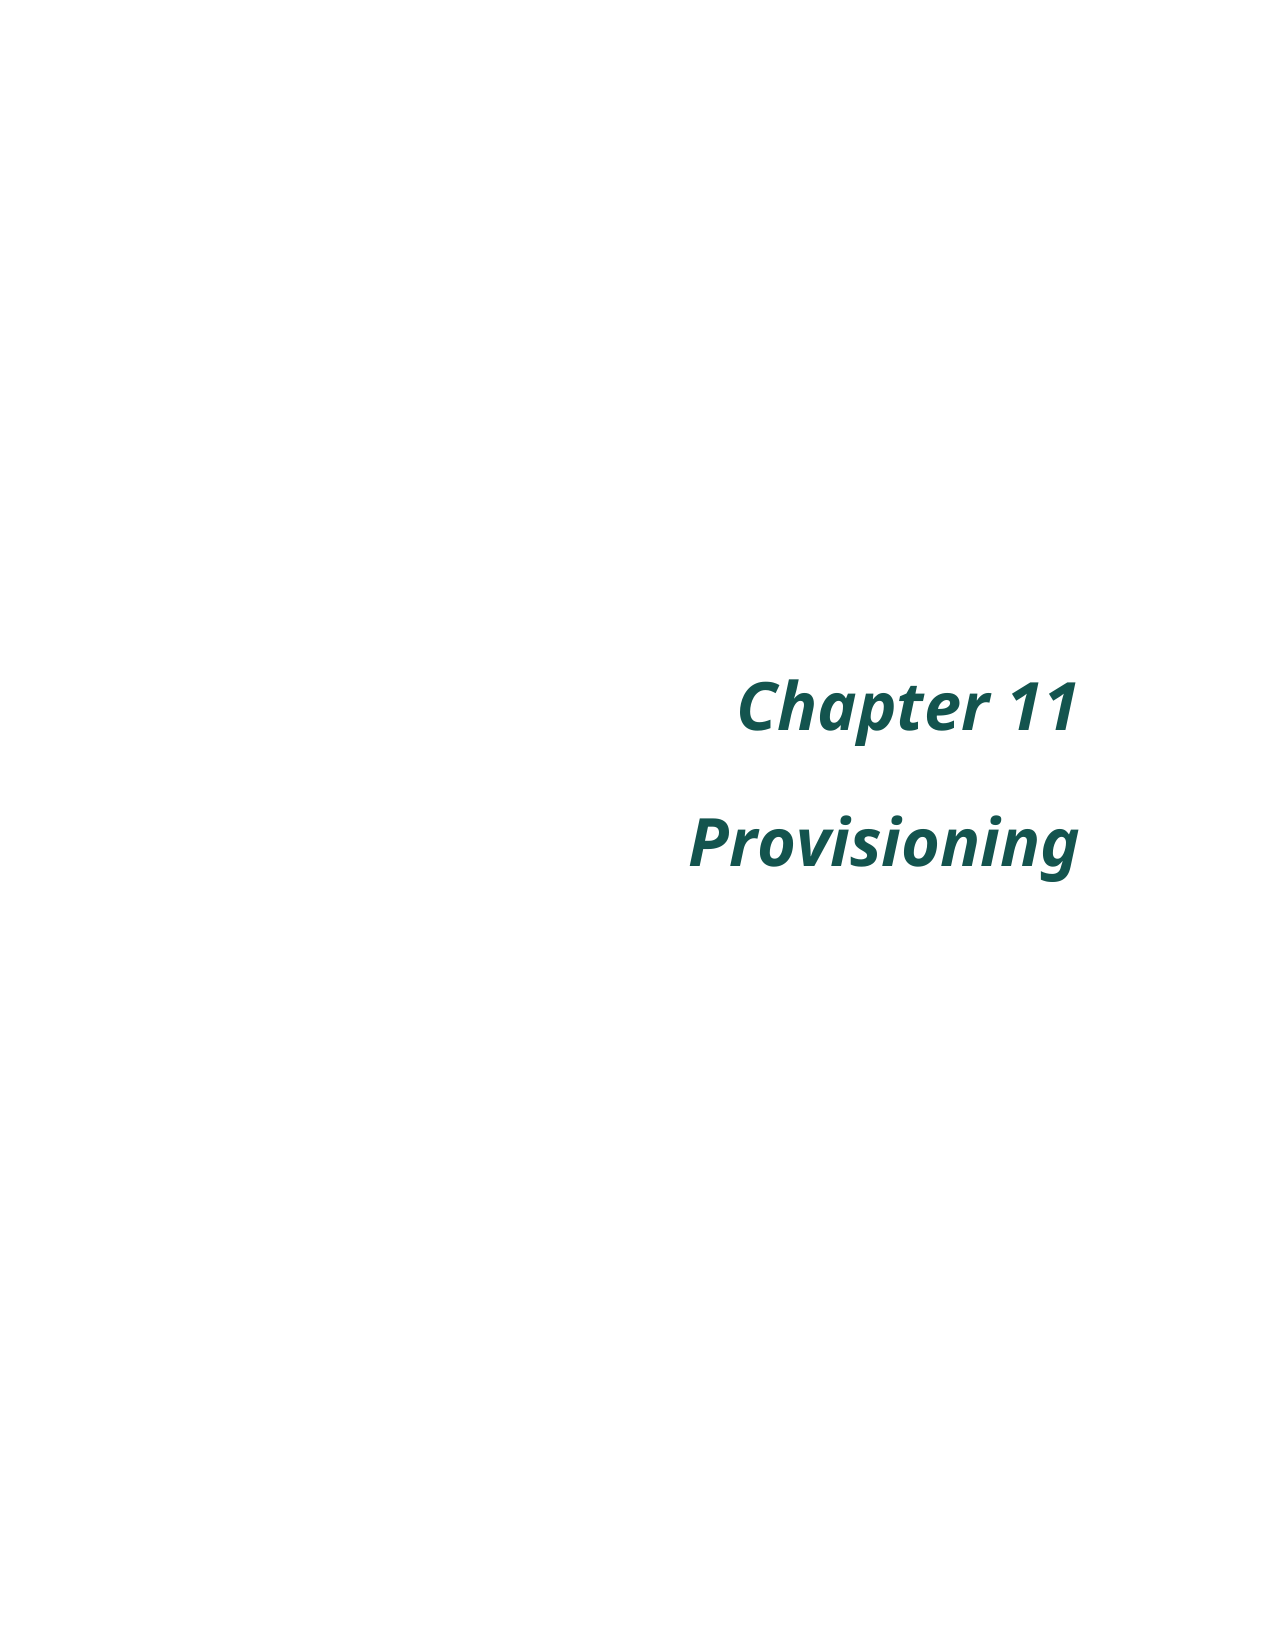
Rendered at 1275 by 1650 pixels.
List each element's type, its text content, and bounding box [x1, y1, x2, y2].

subtitle Chapter 11 Provisioning [187, 659, 1087, 886]
